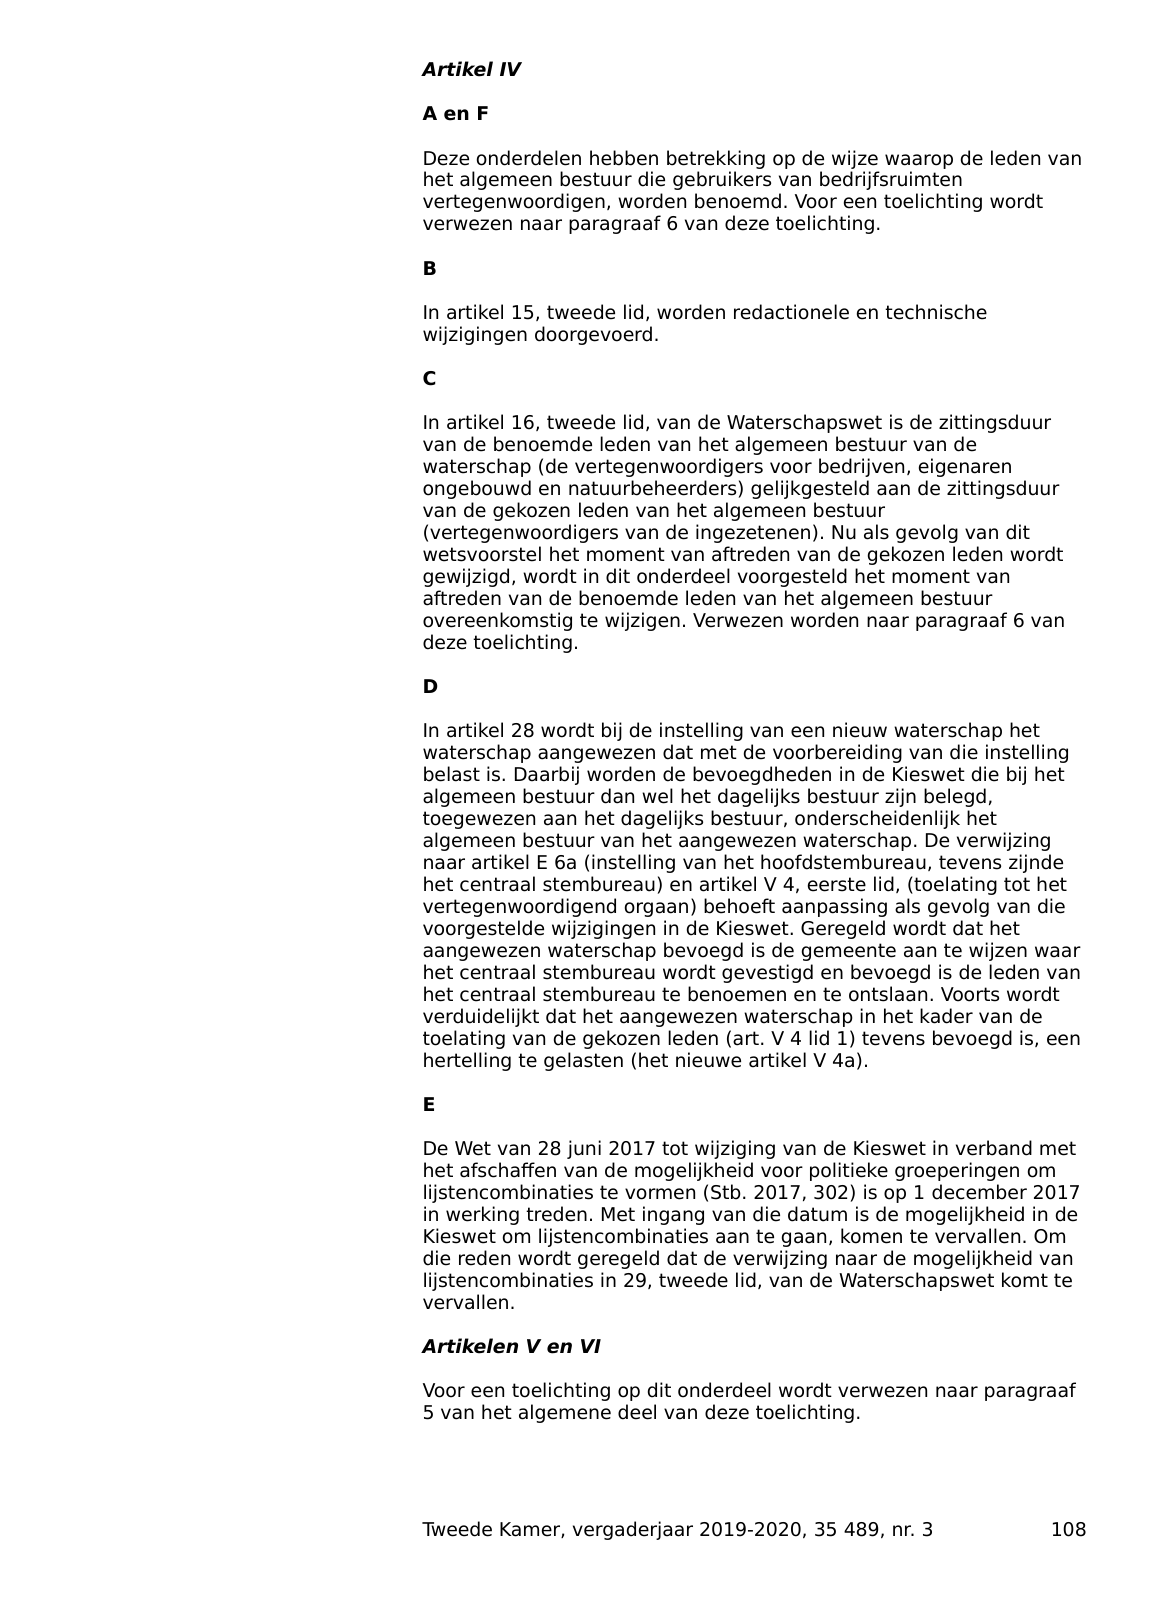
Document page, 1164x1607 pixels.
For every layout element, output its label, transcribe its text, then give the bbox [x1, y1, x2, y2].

subtitle C [422, 368, 1087, 390]
text De Wet van 28 juni 2017 tot wijziging van de Kieswet in verband met het afschaffen van de mogelijkheid voor politieke groeperingen om lijstencombinaties te vormen (Stb. 2017, 302) is op 1 december 2017 in werking treden. Met ingang van die datum is de mogelijkheid in de Kieswet om lijstencombinaties aan te gaan, komen te vervallen. Om die reden wordt geregeld dat de verwijzing naar de mogelijkheid van lijstencombinaties in 29, tweede lid, van de Waterschapswet komt te vervallen. [422, 1138, 1087, 1314]
subtitle Artikelen V en VI [422, 1336, 1087, 1358]
text In artikel 28 wordt bij de instelling van een nieuw waterschap het waterschap aangewezen dat met de voorbereiding van die instelling belast is. Daarbij worden de bevoegdheden in de Kieswet die bij het algemeen bestuur dan wel het dagelijks bestuur zijn belegd, toegewezen aan het dagelijks bestuur, onderscheidenlijk het algemeen bestuur van het aangewezen waterschap. De verwijzing naar artikel E 6a (instelling van het hoofdstembureau, tevens zijnde het centraal stembureau) en artikel V 4, eerste lid, (toelating tot het vertegenwoordigend orgaan) behoeft aanpassing als gevolg van die voorgestelde wijzigingen in de Kieswet. Geregeld wordt dat het aangewezen waterschap bevoegd is de gemeente aan te wijzen waar het centraal stembureau wordt gevestigd en bevoegd is de leden van het centraal stembureau te benoemen en te ontslaan. Voorts wordt verduidelijkt dat het aangewezen waterschap in het kader van de toelating van de gekozen leden (art. V 4 lid 1) tevens bevoegd is, een hertelling te gelasten (het nieuwe artikel V 4a). [422, 720, 1087, 1072]
subtitle A en F [422, 103, 1087, 125]
text Deze onderdelen hebben betrekking op de wijze waarop de leden van het algemeen bestuur die gebruikers van bedrijfsruimten vertegenwoordigen, worden benoemd. Voor een toelichting wordt verwezen naar paragraaf 6 van deze toelichting. [422, 147, 1087, 235]
text Voor een toelichting op dit onderdeel wordt verwezen naar paragraaf 5 van het algemene deel van deze toelichting. [422, 1380, 1087, 1424]
subtitle E [422, 1094, 1087, 1116]
subtitle D [422, 676, 1087, 698]
subtitle B [422, 257, 1087, 279]
subtitle Artikel IV [422, 59, 1087, 81]
text In artikel 15, tweede lid, worden redactionele en technische wijzigingen doorgevoerd. [422, 302, 1087, 346]
text In artikel 16, tweede lid, van de Waterschapswet is de zittingsduur van de benoemde leden van het algemeen bestuur van de waterschap (de vertegenwoordigers voor bedrijven, eigenaren ongebouwd en natuurbeheerders) gelijkgesteld aan de zittingsduur van de gekozen leden van het algemeen bestuur (vertegenwoordigers van de ingezetenen). Nu als gevolg van dit wetsvoorstel het moment van aftreden van de gekozen leden wordt gewijzigd, wordt in dit onderdeel voorgesteld het moment van aftreden van de benoemde leden van het algemeen bestuur overeenkomstig te wijzigen. Verwezen worden naar paragraaf 6 van deze toelichting. [422, 412, 1087, 654]
